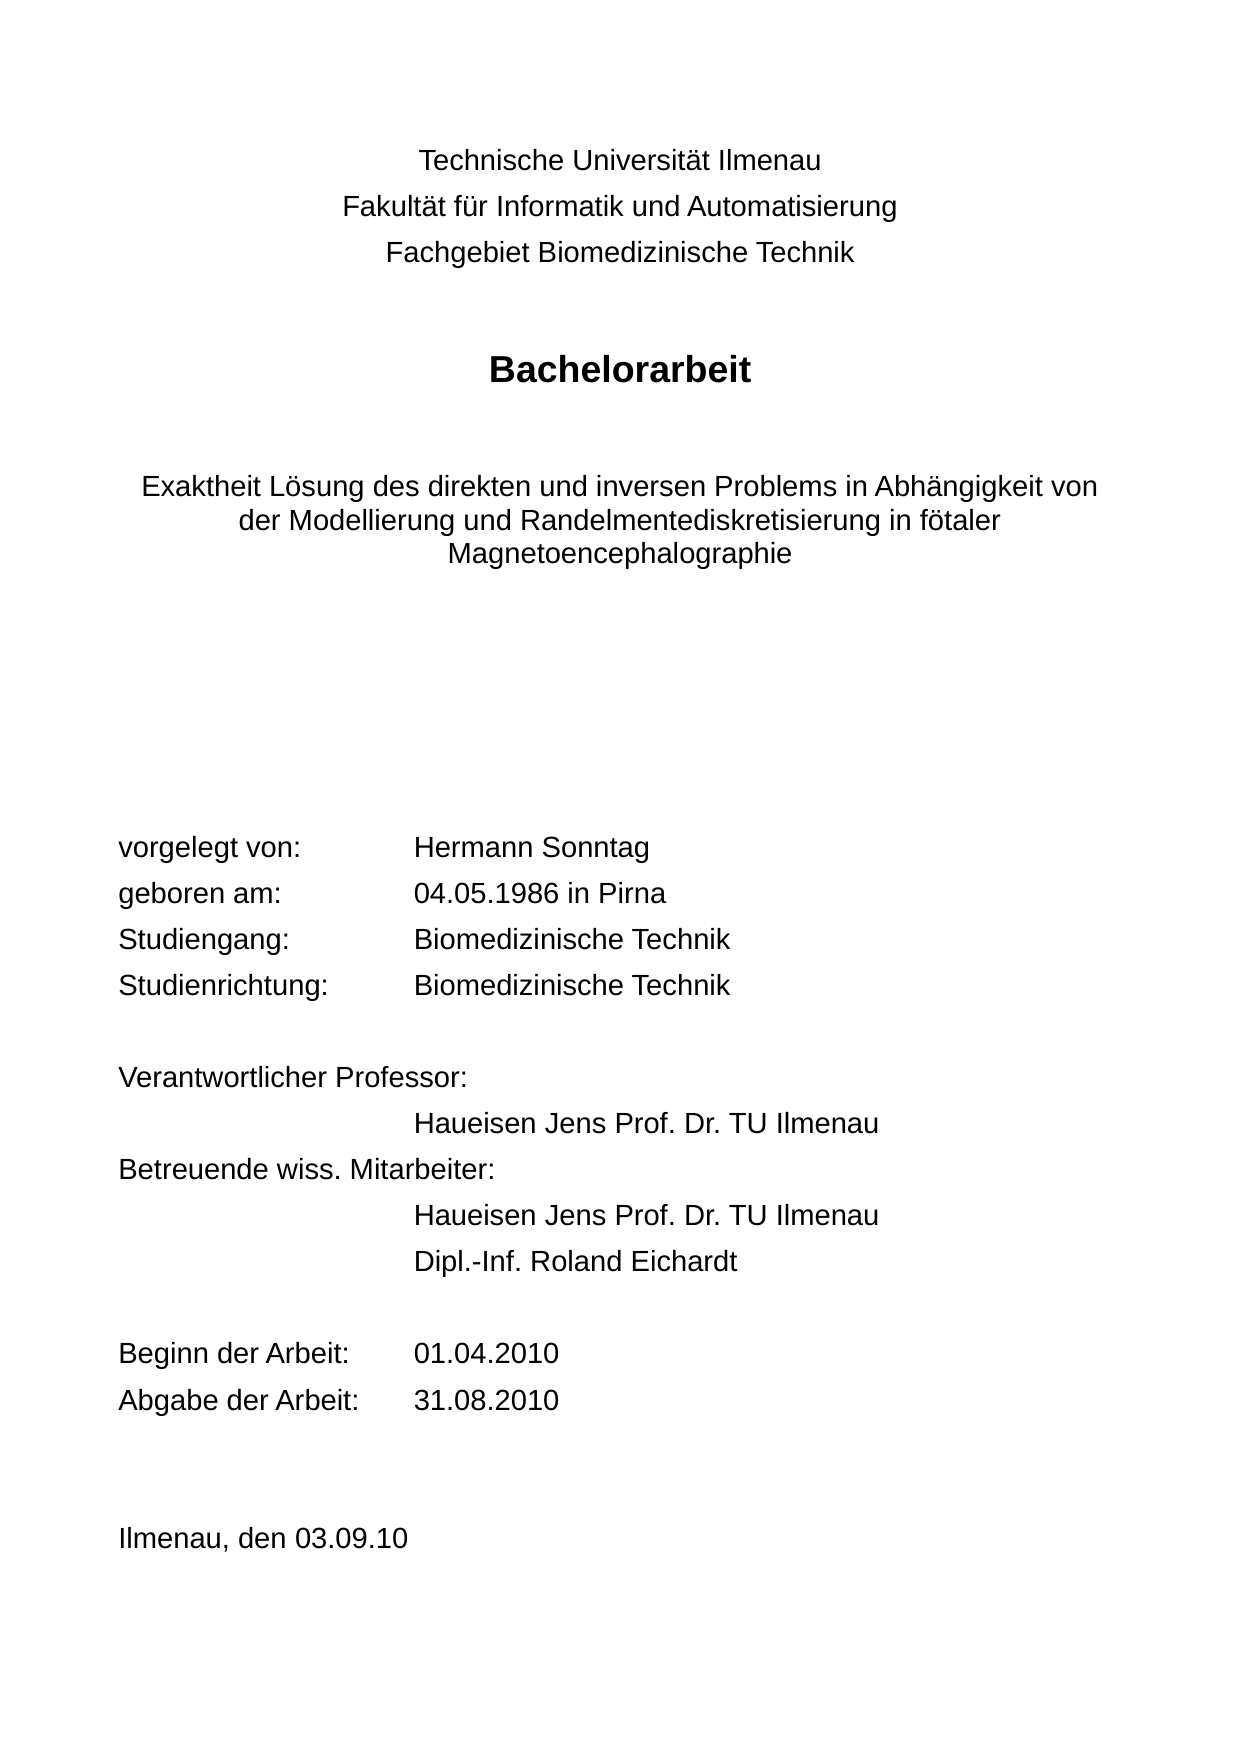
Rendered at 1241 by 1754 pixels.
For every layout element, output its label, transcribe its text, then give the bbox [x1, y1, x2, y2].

text vorgelegt von: Hermann Sonntag [118, 830, 1122, 863]
text Dipl.-Inf. Roland Eichardt [118, 1244, 1122, 1278]
subtitle Technische Universität Ilmenau [118, 143, 1122, 177]
text Fakultät für Informatik und Automatisierung [118, 189, 1122, 223]
text Betreuende wiss. Mitarbeiter: [118, 1152, 1122, 1186]
text Beginn der Arbeit: 01.04.2010 [118, 1336, 1122, 1370]
text Haueisen Jens Prof. Dr. TU Ilmenau [118, 1198, 1122, 1232]
text Studiengang: Biomedizinische Technik [118, 922, 1122, 956]
text Haueisen Jens Prof. Dr. TU Ilmenau [118, 1106, 1122, 1140]
subtitle Exaktheit Lösung des direkten und inversen Problems in Abhängigkeit von der Modellierung und Randelmentediskretisierung in fötaler Magnetoencephalographie [118, 469, 1122, 570]
text geboren am: 04.05.1986 in Pirna [118, 876, 1122, 909]
text Fachgebiet Biomedizinische Technik [118, 235, 1122, 269]
text Ilmenau, den 03.09.10 [118, 1521, 1122, 1554]
text Verantwortlicher Professor: [118, 1060, 1122, 1094]
subtitle Bachelorarbeit [118, 347, 1122, 391]
text Studienrichtung: Biomedizinische Technik [118, 968, 1122, 1002]
text Abgabe der Arbeit: 31.08.2010 [118, 1382, 1122, 1416]
